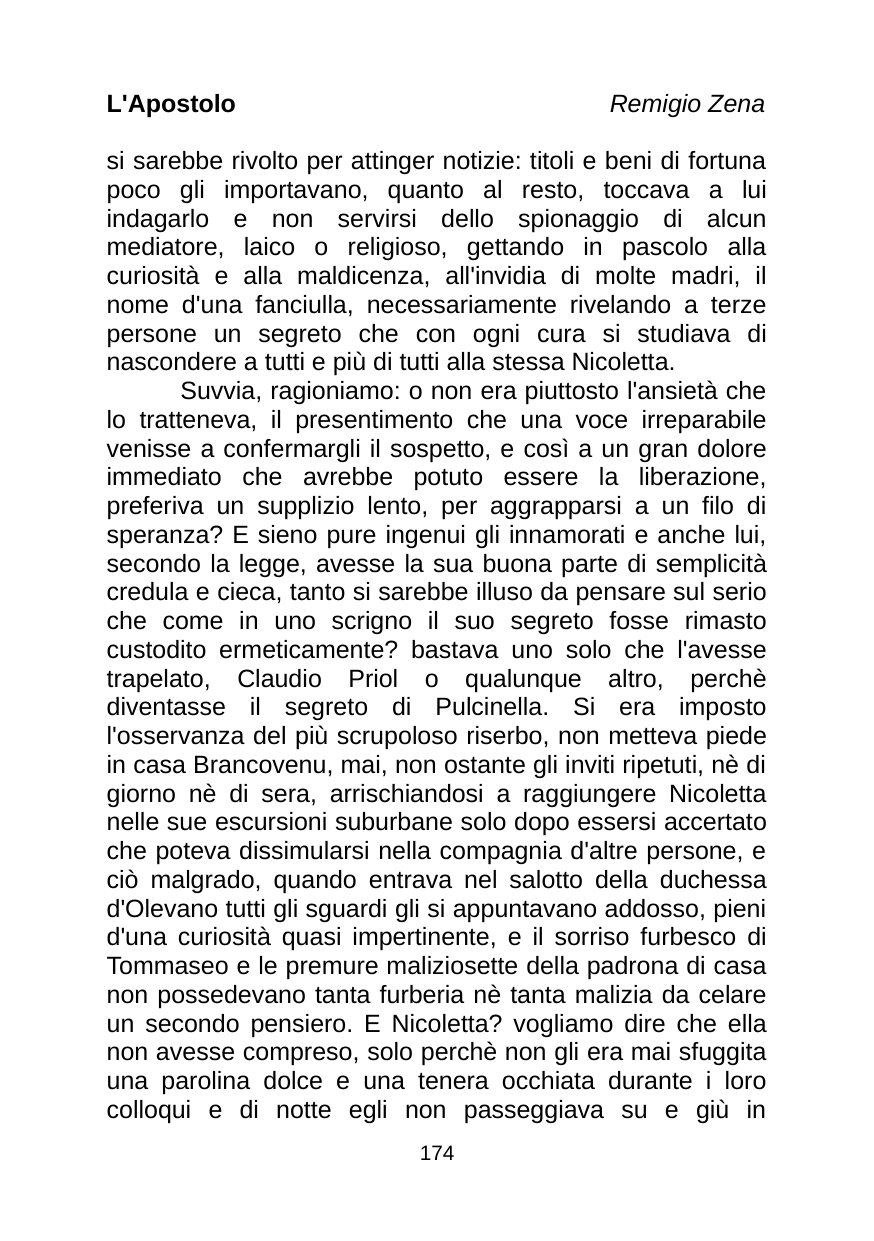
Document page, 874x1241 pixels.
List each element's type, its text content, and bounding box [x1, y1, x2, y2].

text Suvvia, ragioniamo: o non era piuttosto l'ansietà che lo tratteneva, il presentimento che una voce irreparabile venisse a confermargli il sospetto, e così a un gran dolore immediato che avrebbe potuto essere la liberazione, preferiva un supplizio lento, per aggrapparsi a un filo di speranza? E sieno pure ingenui gli innamorati e anche lui, secondo la legge, avesse la sua buona parte di semplicità credula e cieca, tanto si sarebbe illuso da pensare sul serio che come in uno scrigno il suo segreto fosse rimasto custodito ermeticamente? bastava uno solo che l'avesse trapelato, Claudio Priol o qualunque altro, perchè diventasse il segreto di Pulcinella. Si era imposto l'osservanza del più scrupoloso riserbo, non metteva piede in casa Brancovenu, mai, non ostante gli inviti ripetuti, nè di giorno nè di sera, arrischiandosi a raggiungere Nicoletta nelle sue escursioni suburbane solo dopo essersi accertato che poteva dissimularsi nella compagnia d'altre persone, e ciò malgrado, quando entrava nel salotto della duchessa d'Olevano tutti gli sguardi gli si appuntavano addosso, pieni d'una curiosità quasi impertinente, e il sorriso furbesco di Tommaseo e le premure maliziosette della padrona di casa non possedevano tanta furberia nè tanta malizia da celare un secondo pensiero. E Nicoletta? vogliamo dire che ella non avesse compreso, solo perchè non gli era mai sfuggita una parolina dolce e una tenera occhiata durante i loro colloqui e di notte egli non passeggiava su e giù in [106, 376, 768, 1124]
text si sarebbe rivolto per attinger notizie: titoli e beni di fortuna poco gli importavano, quanto al resto, toccava a lui indagarlo e non servirsi dello spionaggio di alcun mediatore, laico o religioso, gettando in pascolo alla curiosità e alla maldicenza, all'invidia di molte madri, il nome d'una fanciulla, necessariamente rivelando a terze persone un segreto che con ogni cura si studiava di nascondere a tutti e più di tutti alla stessa Nicoletta. [106, 146, 768, 376]
